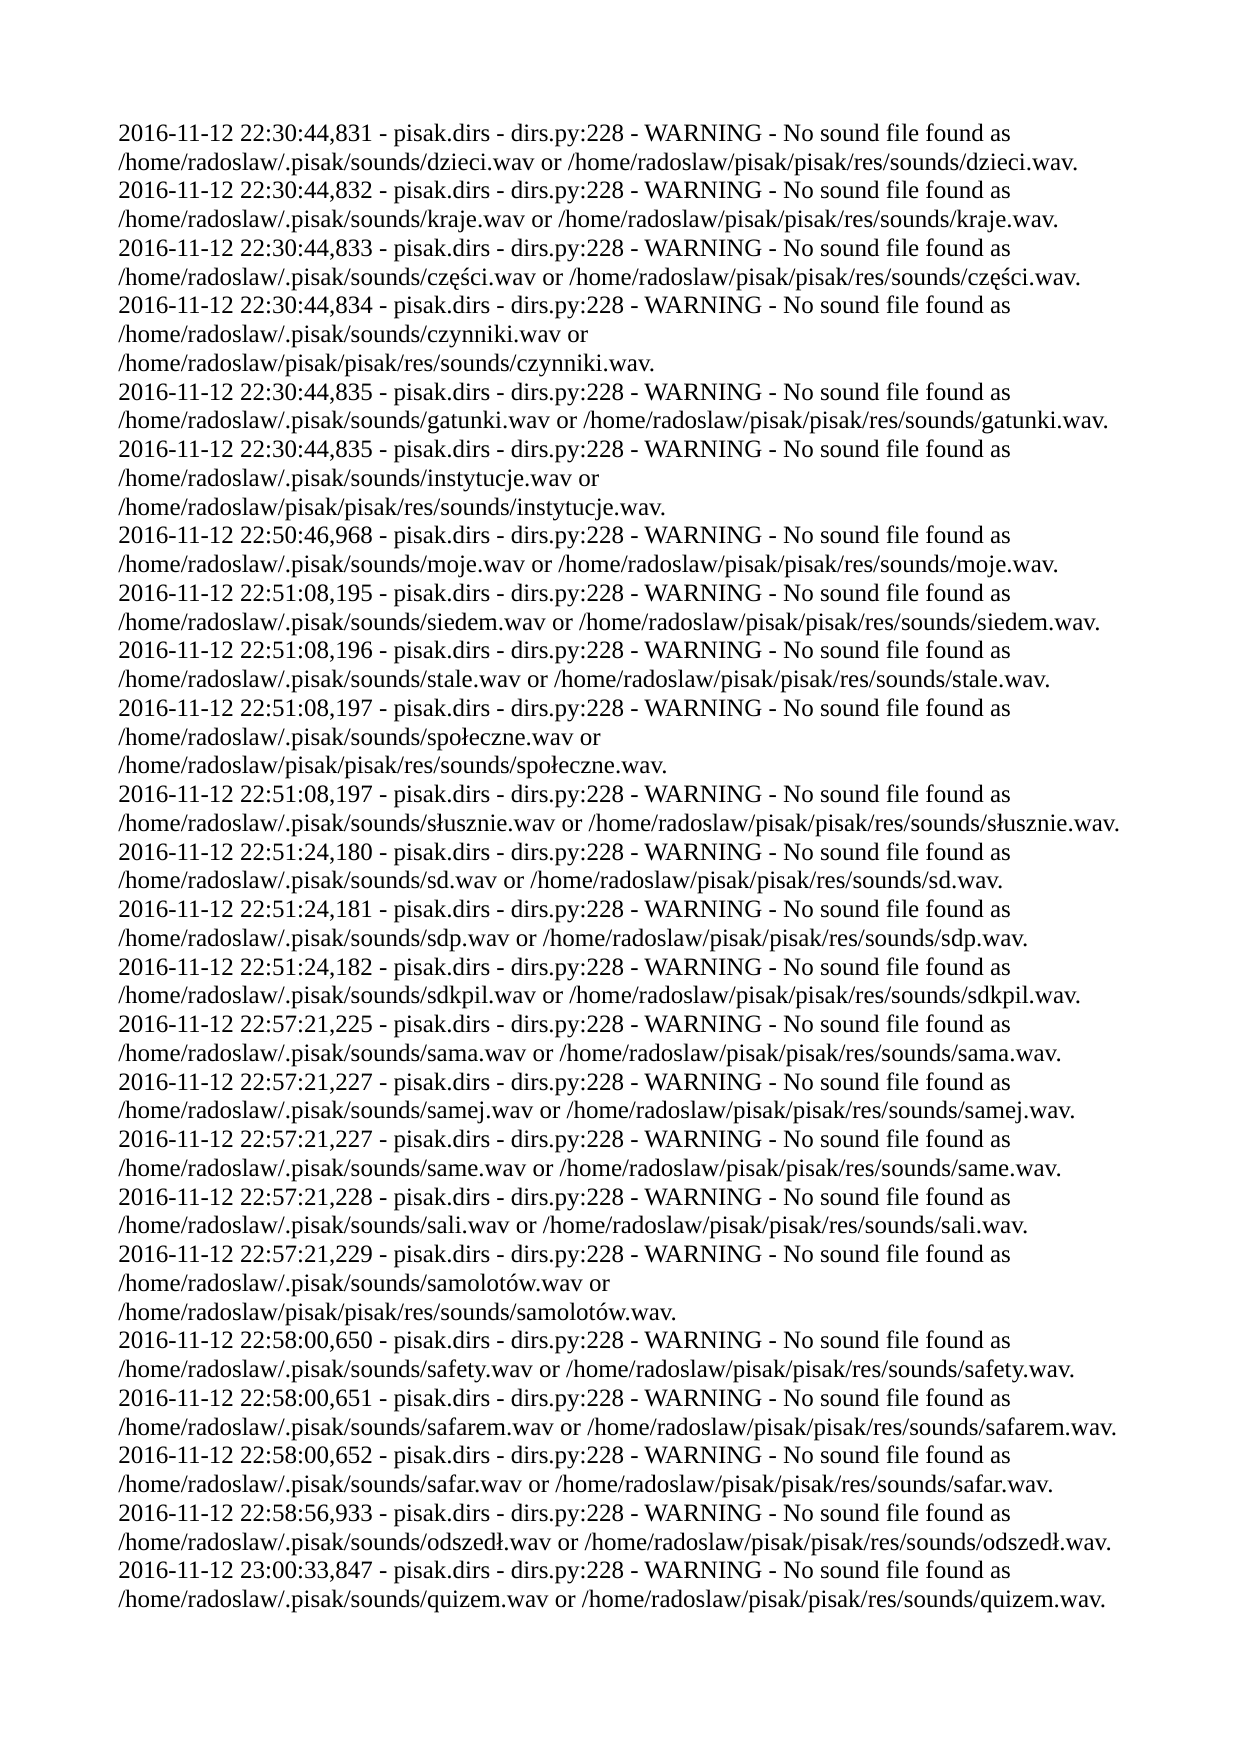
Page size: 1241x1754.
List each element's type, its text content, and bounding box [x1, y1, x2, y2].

text 2016-11-12 22:57:21,229 - pisak.dirs - dirs.py:228 - WARNING - No sound file found as /home/radoslaw/.pisak/sounds/samolotów.wav or /home/radoslaw/pisak/pisak/res/sounds/samolotów.wav. [118, 1239, 1122, 1326]
text 2016-11-12 22:30:44,833 - pisak.dirs - dirs.py:228 - WARNING - No sound file found as /home/radoslaw/.pisak/sounds/części.wav or /home/radoslaw/pisak/pisak/res/sounds/części.wav. [118, 233, 1122, 291]
text 2016-11-12 22:30:44,831 - pisak.dirs - dirs.py:228 - WARNING - No sound file found as /home/radoslaw/.pisak/sounds/dzieci.wav or /home/radoslaw/pisak/pisak/res/sounds/dzieci.wav. [118, 118, 1122, 176]
text 2016-11-12 22:58:56,933 - pisak.dirs - dirs.py:228 - WARNING - No sound file found as /home/radoslaw/.pisak/sounds/odszedł.wav or /home/radoslaw/pisak/pisak/res/sounds/odszedł.wav. [118, 1498, 1122, 1556]
text 2016-11-12 22:50:46,968 - pisak.dirs - dirs.py:228 - WARNING - No sound file found as /home/radoslaw/.pisak/sounds/moje.wav or /home/radoslaw/pisak/pisak/res/sounds/moje.wav. [118, 521, 1122, 578]
text 2016-11-12 22:51:08,197 - pisak.dirs - dirs.py:228 - WARNING - No sound file found as /home/radoslaw/.pisak/sounds/społeczne.wav or /home/radoslaw/pisak/pisak/res/sounds/społeczne.wav. [118, 693, 1122, 779]
text 2016-11-12 22:58:00,650 - pisak.dirs - dirs.py:228 - WARNING - No sound file found as /home/radoslaw/.pisak/sounds/safety.wav or /home/radoslaw/pisak/pisak/res/sounds/safety.wav. [118, 1326, 1122, 1383]
text 2016-11-12 22:30:44,834 - pisak.dirs - dirs.py:228 - WARNING - No sound file found as /home/radoslaw/.pisak/sounds/czynniki.wav or /home/radoslaw/pisak/pisak/res/sounds/czynniki.wav. [118, 291, 1122, 377]
text 2016-11-12 22:57:21,228 - pisak.dirs - dirs.py:228 - WARNING - No sound file found as /home/radoslaw/.pisak/sounds/sali.wav or /home/radoslaw/pisak/pisak/res/sounds/sali.wav. [118, 1182, 1122, 1239]
text 2016-11-12 22:51:24,182 - pisak.dirs - dirs.py:228 - WARNING - No sound file found as /home/radoslaw/.pisak/sounds/sdkpil.wav or /home/radoslaw/pisak/pisak/res/sounds/sdkpil.wav. [118, 952, 1122, 1009]
text 2016-11-12 22:58:00,652 - pisak.dirs - dirs.py:228 - WARNING - No sound file found as /home/radoslaw/.pisak/sounds/safar.wav or /home/radoslaw/pisak/pisak/res/sounds/safar.wav. [118, 1441, 1122, 1498]
text 2016-11-12 22:51:08,196 - pisak.dirs - dirs.py:228 - WARNING - No sound file found as /home/radoslaw/.pisak/sounds/stale.wav or /home/radoslaw/pisak/pisak/res/sounds/stale.wav. [118, 636, 1122, 693]
text 2016-11-12 23:00:33,847 - pisak.dirs - dirs.py:228 - WARNING - No sound file found as /home/radoslaw/.pisak/sounds/quizem.wav or /home/radoslaw/pisak/pisak/res/sounds/quizem.wav. [118, 1556, 1122, 1613]
text 2016-11-12 22:57:21,227 - pisak.dirs - dirs.py:228 - WARNING - No sound file found as /home/radoslaw/.pisak/sounds/samej.wav or /home/radoslaw/pisak/pisak/res/sounds/samej.wav. [118, 1067, 1122, 1124]
text 2016-11-12 22:51:24,181 - pisak.dirs - dirs.py:228 - WARNING - No sound file found as /home/radoslaw/.pisak/sounds/sdp.wav or /home/radoslaw/pisak/pisak/res/sounds/sdp.wav. [118, 894, 1122, 952]
text 2016-11-12 22:30:44,835 - pisak.dirs - dirs.py:228 - WARNING - No sound file found as /home/radoslaw/.pisak/sounds/gatunki.wav or /home/radoslaw/pisak/pisak/res/sounds/gatunki.wav. [118, 377, 1122, 434]
text 2016-11-12 22:51:08,197 - pisak.dirs - dirs.py:228 - WARNING - No sound file found as /home/radoslaw/.pisak/sounds/słusznie.wav or /home/radoslaw/pisak/pisak/res/sounds/słusznie.wav. [118, 779, 1122, 837]
text 2016-11-12 22:51:24,180 - pisak.dirs - dirs.py:228 - WARNING - No sound file found as /home/radoslaw/.pisak/sounds/sd.wav or /home/radoslaw/pisak/pisak/res/sounds/sd.wav. [118, 837, 1122, 894]
text 2016-11-12 22:57:21,227 - pisak.dirs - dirs.py:228 - WARNING - No sound file found as /home/radoslaw/.pisak/sounds/same.wav or /home/radoslaw/pisak/pisak/res/sounds/same.wav. [118, 1124, 1122, 1182]
text 2016-11-12 22:30:44,832 - pisak.dirs - dirs.py:228 - WARNING - No sound file found as /home/radoslaw/.pisak/sounds/kraje.wav or /home/radoslaw/pisak/pisak/res/sounds/kraje.wav. [118, 176, 1122, 233]
text 2016-11-12 22:51:08,195 - pisak.dirs - dirs.py:228 - WARNING - No sound file found as /home/radoslaw/.pisak/sounds/siedem.wav or /home/radoslaw/pisak/pisak/res/sounds/siedem.wav. [118, 578, 1122, 636]
text 2016-11-12 22:58:00,651 - pisak.dirs - dirs.py:228 - WARNING - No sound file found as /home/radoslaw/.pisak/sounds/safarem.wav or /home/radoslaw/pisak/pisak/res/sounds/safarem.wav. [118, 1383, 1122, 1441]
text 2016-11-12 22:30:44,835 - pisak.dirs - dirs.py:228 - WARNING - No sound file found as /home/radoslaw/.pisak/sounds/instytucje.wav or /home/radoslaw/pisak/pisak/res/sounds/instytucje.wav. [118, 434, 1122, 521]
text 2016-11-12 22:57:21,225 - pisak.dirs - dirs.py:228 - WARNING - No sound file found as /home/radoslaw/.pisak/sounds/sama.wav or /home/radoslaw/pisak/pisak/res/sounds/sama.wav. [118, 1009, 1122, 1067]
